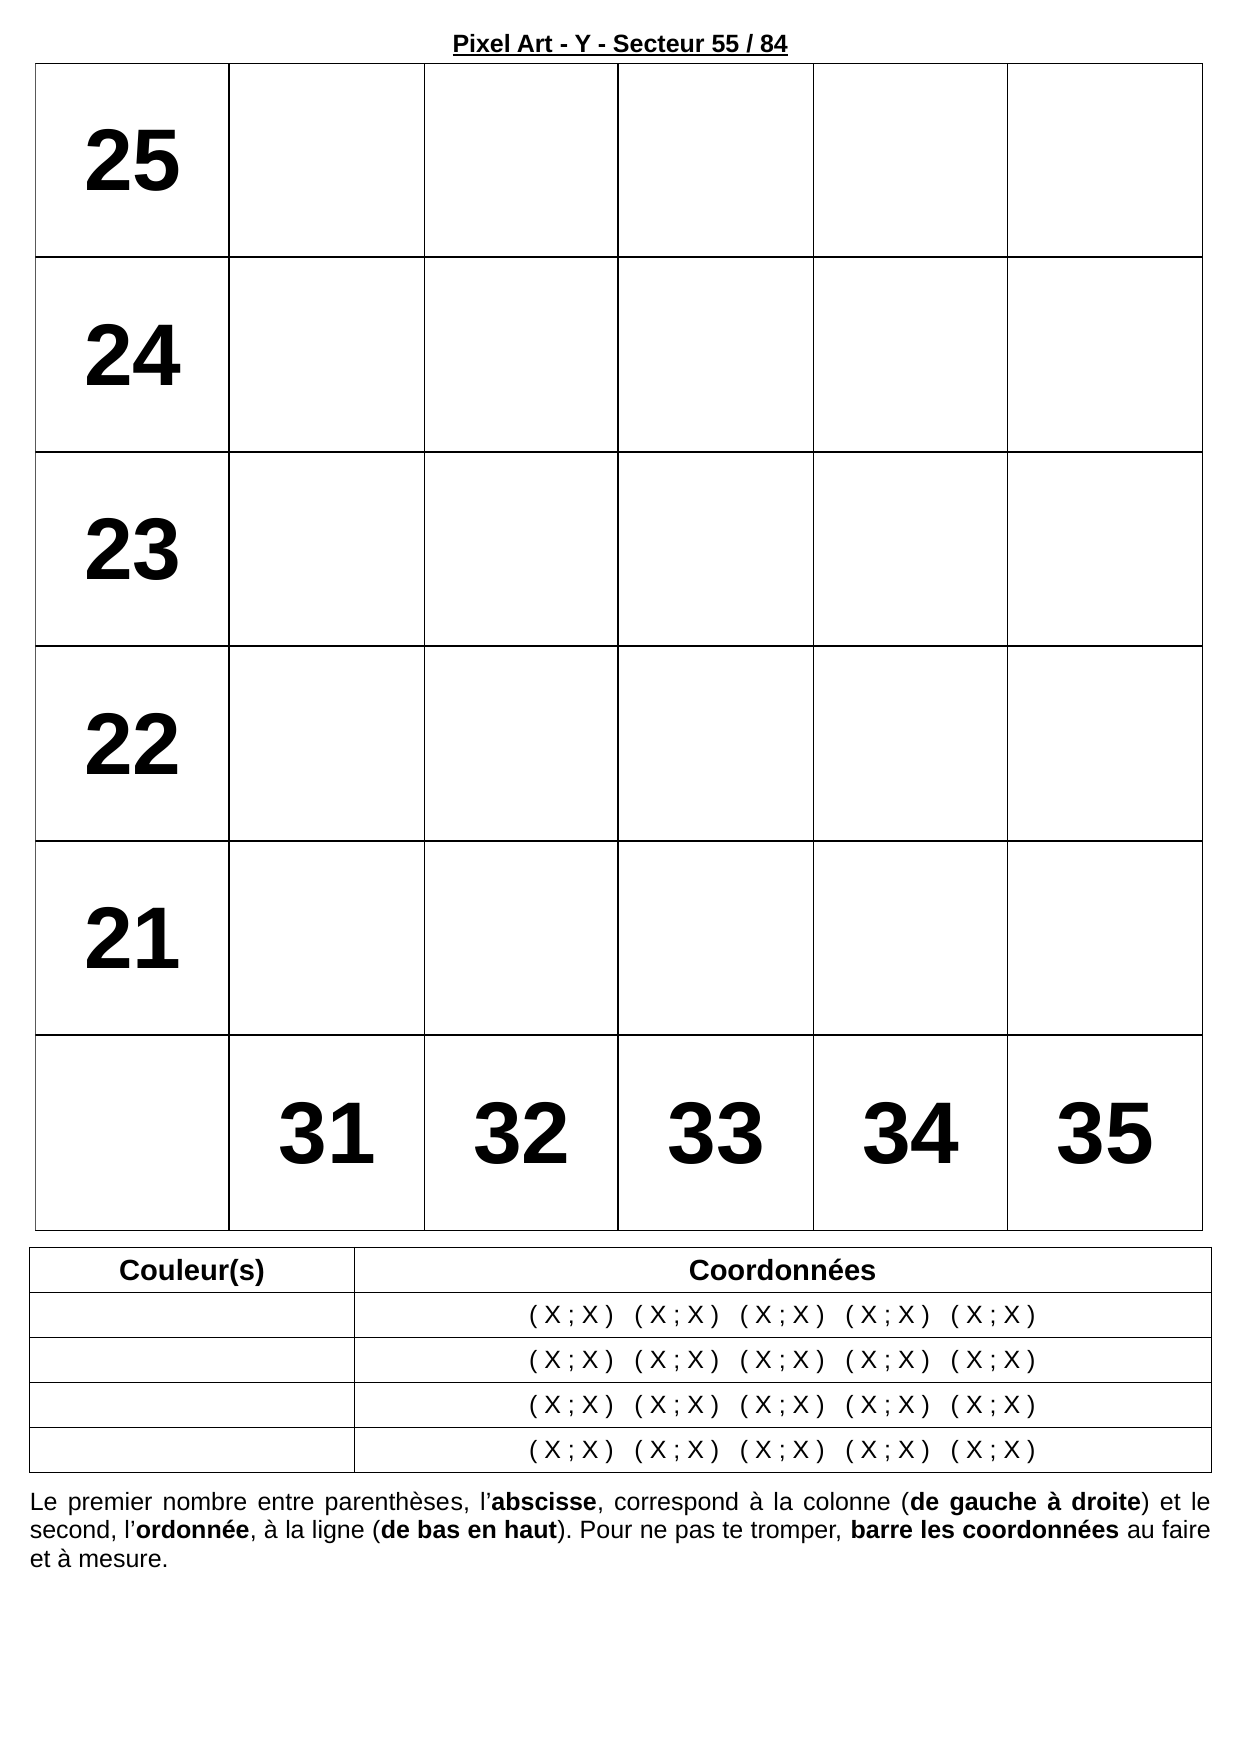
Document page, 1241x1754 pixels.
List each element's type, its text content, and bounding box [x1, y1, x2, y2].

table_cell ( X ; X ) ( X ; X ) ( X ; X ) ( X ; X ) ( X ; X ) [355, 1383, 1211, 1427]
table_cell [30, 1293, 354, 1337]
table_cell ( X ; X ) ( X ; X ) ( X ; X ) ( X ; X ) ( X ; X ) [355, 1293, 1211, 1337]
text Pixel Art - Y - Secteur 55 / 84 [29, 29, 1211, 58]
table_header Couleur(s) [30, 1248, 354, 1292]
table_cell [30, 1428, 354, 1472]
text Le premier nombre entre parenthèses, l’abscisse, correspond à la colonne (de gauche à droite) et le second, l’ordonnée, à la ligne (de bas en haut). Pour ne pas te tromper, barre les coordonnées au faire et à mesure. [29, 1487, 1211, 1573]
table_header Coordonnées [355, 1248, 1211, 1292]
table_cell ( X ; X ) ( X ; X ) ( X ; X ) ( X ; X ) ( X ; X ) [355, 1428, 1211, 1472]
table_cell [30, 1338, 354, 1382]
table_cell [30, 1383, 354, 1427]
table_cell ( X ; X ) ( X ; X ) ( X ; X ) ( X ; X ) ( X ; X ) [355, 1338, 1211, 1382]
